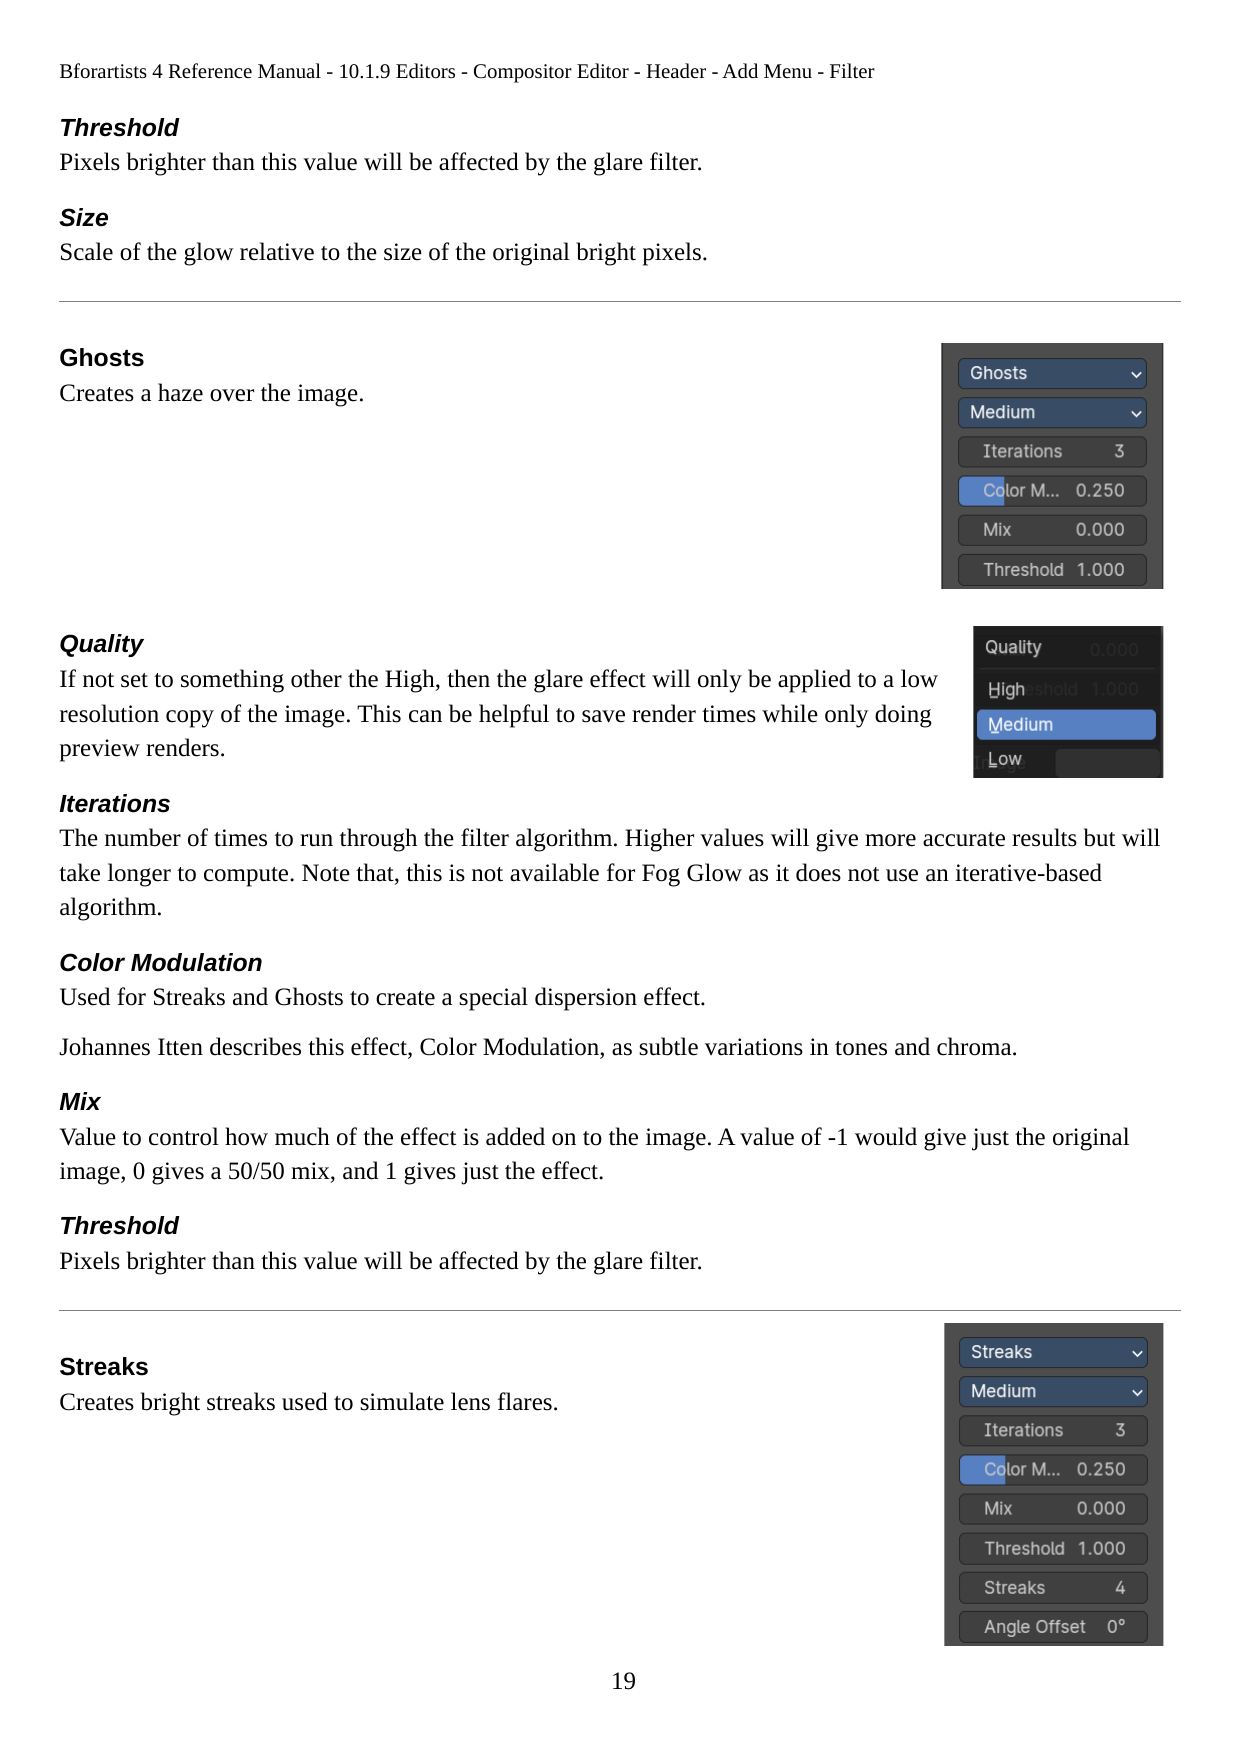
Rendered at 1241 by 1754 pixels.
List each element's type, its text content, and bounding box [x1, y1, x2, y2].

text Used for Streaks and Ghosts to create a special dispersion effect. [59, 982, 1181, 1011]
picture [973, 626, 1164, 778]
subtitle Quality [59, 629, 973, 658]
subtitle Streaks [59, 1352, 944, 1381]
subtitle Ghosts [59, 343, 941, 372]
subtitle Threshold [59, 1211, 1181, 1240]
text Creates a haze over the image. [59, 378, 941, 407]
subtitle Iterations [59, 789, 1181, 817]
text The number of times to run through the filter algorithm. Higher values will give more accurate results but will take longer to compute. Note that, this is not available for Fog Glow as it does not use an iterative-based algorithm. [59, 823, 1181, 921]
subtitle Color Modulation [59, 948, 1181, 976]
text Pixels brighter than this value will be affected by the glare filter. [59, 1246, 1181, 1275]
text Pixels brighter than this value will be affected by the glare filter. [59, 147, 1181, 176]
text Johannes Itten describes this effect, Color Modulation, as subtle variations in tones and chroma. [59, 1032, 1181, 1060]
subtitle [1164, 343, 1181, 372]
subtitle Threshold [59, 113, 1181, 141]
text Creates bright streaks used to simulate lens flares. [59, 1387, 944, 1416]
text Scale of the glow relative to the size of the original bright pixels. [59, 237, 1181, 266]
subtitle Size [59, 203, 1181, 231]
text Value to control how much of the effect is added on to the image. A value of -1 would give just the original image, 0 gives a 50/50 mix, and 1 gives just the effect. [59, 1122, 1181, 1185]
text If not set to something other the High, then the glare effect will only be applied to a low resolution copy of the image. This can be helpful to save render times while only doing preview renders. [59, 664, 973, 762]
picture [944, 1323, 1164, 1646]
picture [941, 343, 1164, 589]
subtitle Mix [59, 1087, 1181, 1115]
subtitle [1164, 1352, 1181, 1381]
subtitle [1164, 629, 1181, 658]
